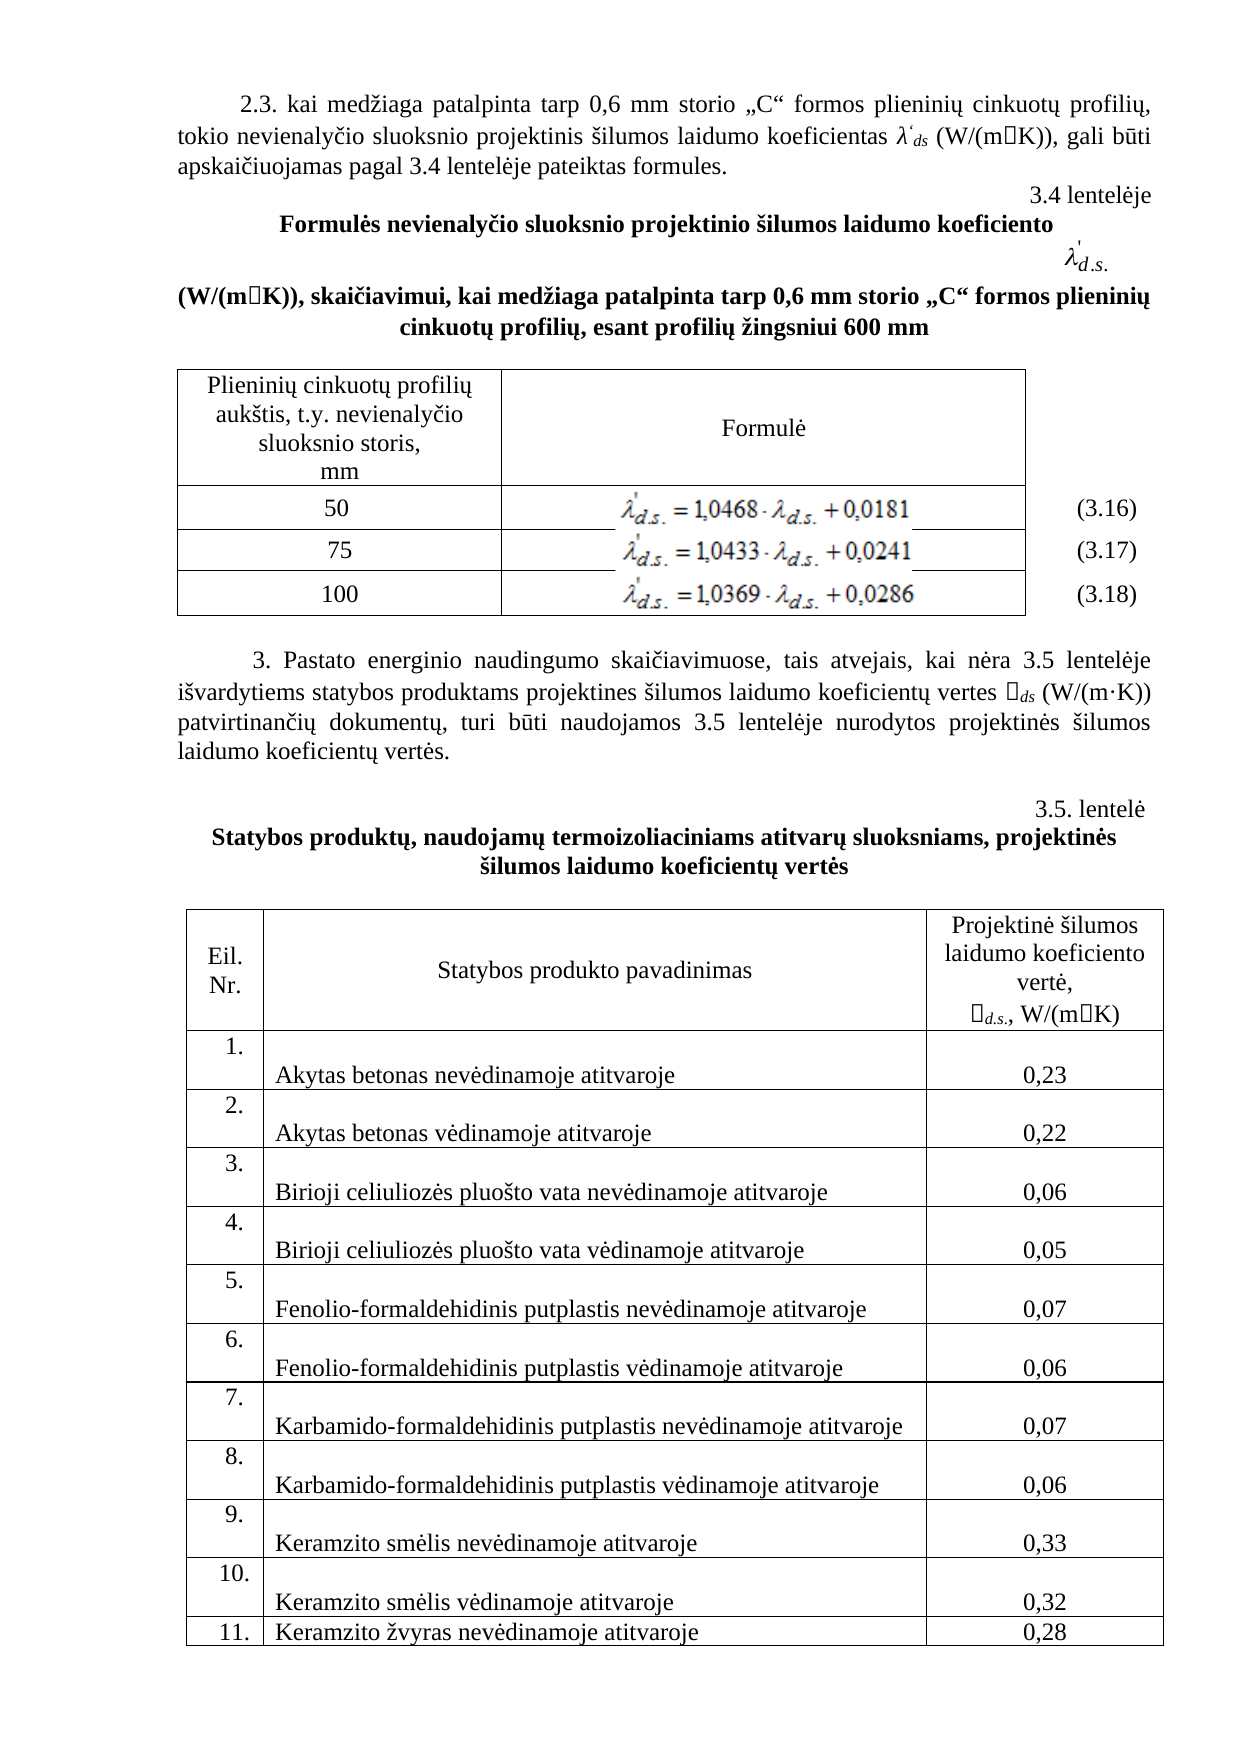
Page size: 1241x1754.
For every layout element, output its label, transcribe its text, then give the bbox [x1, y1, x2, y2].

table_cell 9. [187, 1500, 263, 1557]
table_cell Fenolio-formaldehidinis putplastis vėdinamoje atitvaroje [264, 1324, 926, 1381]
text 3.4 lentelėje [177, 180, 1151, 209]
table_cell Akytas betonas vėdinamoje atitvaroje [264, 1090, 926, 1147]
table_cell 0,22 [927, 1090, 1163, 1147]
table_header Plieninių cinkuotų profilių aukštis, t.y. nevienalyčio sluoksnio storis, mm [178, 370, 501, 485]
table_cell [911, 486, 1025, 528]
table_cell Keramzito žvyras nevėdinamoje atitvaroje [264, 1617, 926, 1645]
table_cell 50 [178, 486, 501, 528]
table_cell [916, 571, 1025, 615]
table_cell (3.17) [1026, 529, 1188, 570]
table_cell 3. [187, 1148, 263, 1206]
table_cell 0,05 [927, 1207, 1163, 1264]
table_cell Akytas betonas nevėdinamoje atitvaroje [264, 1031, 926, 1089]
table_cell 0,32 [927, 1558, 1163, 1616]
table_cell 4. [187, 1207, 263, 1264]
table_cell 0,06 [927, 1324, 1163, 1381]
table_cell Keramzito smėlis nevėdinamoje atitvaroje [264, 1500, 926, 1557]
table_cell 100 [178, 571, 501, 615]
text 3.5. lentelė [177, 794, 1151, 822]
text 3. Pastato energinio naudingumo skaičiavimuose, tais atvejais, kai nėra 3.5 lentelėje išvardytiems statybos produktams projektines šilumos laidumo koeficientų vertes ds (W/(m·K)) patvirtinančių dokumentų, turi būti naudojamos 3.5 lentelėje nurodytos projektinės šilumos laidumo koeficientų vertės. [177, 645, 1151, 765]
table_cell 0,33 [927, 1500, 1163, 1557]
table_cell 8. [187, 1441, 263, 1498]
table_cell (3.18) [1026, 570, 1188, 615]
table_cell [502, 486, 616, 528]
table_cell Keramzito smėlis vėdinamoje atitvaroje [264, 1558, 926, 1616]
table_cell 0,06 [927, 1441, 1163, 1498]
text Statybos produktų, naudojamų termoizoliaciniams atitvarų sluoksniams, projektinės šilumos laidumo koeficientų vertės [177, 822, 1151, 880]
table_cell 75 [178, 530, 501, 570]
table_cell [913, 530, 1025, 570]
table_cell 7. [187, 1383, 263, 1440]
table_header Projektinė šilumos laidumo koeficiento vertė, d.s., W/(mK) [927, 910, 1163, 1030]
table_cell Birioji celiuliozės pluošto vata nevėdinamoje atitvaroje [264, 1148, 926, 1206]
table_cell (3.16) [1026, 485, 1188, 528]
table_cell 0,28 [927, 1617, 1163, 1645]
table_cell 6. [187, 1324, 263, 1381]
table_cell Karbamido-formaldehidinis putplastis nevėdinamoje atitvaroje [264, 1383, 926, 1440]
table_cell Fenolio-formaldehidinis putplastis nevėdinamoje atitvaroje [264, 1265, 926, 1323]
table_cell [502, 530, 615, 570]
table_cell 0,07 [927, 1265, 1163, 1323]
table_header Statybos produkto pavadinimas [264, 910, 926, 1030]
table_header Eil. Nr. [187, 910, 263, 1030]
table_cell 0,07 [927, 1383, 1163, 1440]
table_cell 2. [187, 1090, 263, 1147]
table_cell [502, 571, 612, 615]
table_header Formulė [502, 370, 1025, 485]
text Formulės nevienalyčio sluoksnio projektinio šilumos laidumo koeficiento (W/(mK)), skaičiavimui, kai medžiaga patalpinta tarp 0,6 mm storio „C“ formos plieninių cinkuotų profilių, esant profilių žingsniui 600 mm [177, 209, 1151, 340]
table_cell 11. [187, 1617, 263, 1645]
table_cell 1. [187, 1031, 263, 1089]
table_cell 10. [187, 1558, 263, 1616]
table_cell 5. [187, 1265, 263, 1323]
table_header [1026, 369, 1188, 485]
text 2.3. kai medžiaga patalpinta tarp 0,6 mm storio „C“ formos plieninių cinkuotų profilių, tokio nevienalyčio sluoksnio projektinis šilumos laidumo koeficientas λ‘ds (W/(mK)), gali būti apskaičiuojamas pagal 3.4 lentelėje pateiktas formules. [177, 89, 1151, 180]
table_cell 0,23 [927, 1031, 1163, 1089]
table_cell 0,06 [927, 1148, 1163, 1206]
table_cell Birioji celiuliozės pluošto vata vėdinamoje atitvaroje [264, 1207, 926, 1264]
table_cell Karbamido-formaldehidinis putplastis vėdinamoje atitvaroje [264, 1441, 926, 1498]
